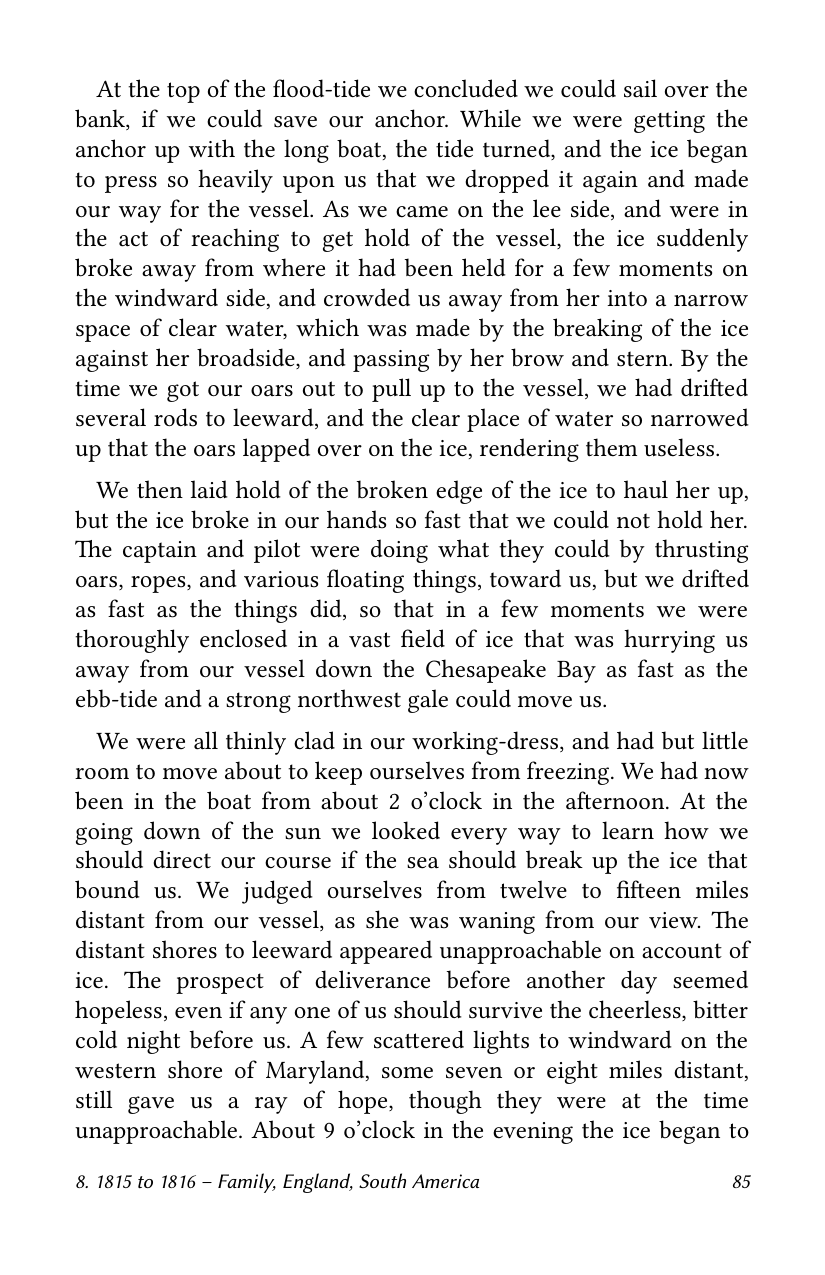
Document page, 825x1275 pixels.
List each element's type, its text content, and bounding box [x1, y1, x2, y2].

text We were all thinly clad in our working-dress, and had but little room to move about to keep ourselves from freezing. We had now been in the boat from about 2 o’clock in the afternoon. At the going down of the sun we looked every way to learn how we should direct our course if the sea should break up the ice that bound us. We judged ourselves from twelve to fifteen miles distant from our vessel, as she was waning from our view. The distant shores to leeward appeared unapproachable on account of ice. The prospect of deliverance before another day seemed hopeless, even if any one of us should survive the cheerless, bitter cold night before us. A few scattered lights to windward on the western shore of Maryland, some seven or eight miles distant, still gave us a ray of hope, though they were at the time unapproachable. About 9 o’clock in the evening the ice began to [75, 727, 750, 1144]
text At the top of the flood-tide we concluded we could sail over the bank, if we could save our anchor. While we were getting the anchor up with the long boat, the tide turned, and the ice began to press so heavily upon us that we dropped it again and made our way for the vessel. As we came on the lee side, and were in the act of reaching to get hold of the vessel, the ice suddenly broke away from where it had been held for a few moments on the windward side, and crowded us away from her into a narrow space of clear water, which was made by the breaking of the ice against her broadside, and passing by her brow and stern. By the time we got our oars out to pull up to the vessel, we had drifted several rods to leeward, and the clear place of water so narrowed up that the oars lapped over on the ice, rendering them useless. [75, 75, 750, 462]
text We then laid hold of the broken edge of the ice to haul her up, but the ice broke in our hands so fast that we could not hold her. The captain and pilot were doing what they could by thrusting oars, ropes, and various floating things, toward us, but we drifted as fast as the things did, so that in a few moments we were thoroughly enclosed in a vast field of ice that was hurrying us away from our vessel down the Chesapeake Bay as fast as the ebb-tide and a strong northwest gale could move us. [75, 476, 750, 713]
